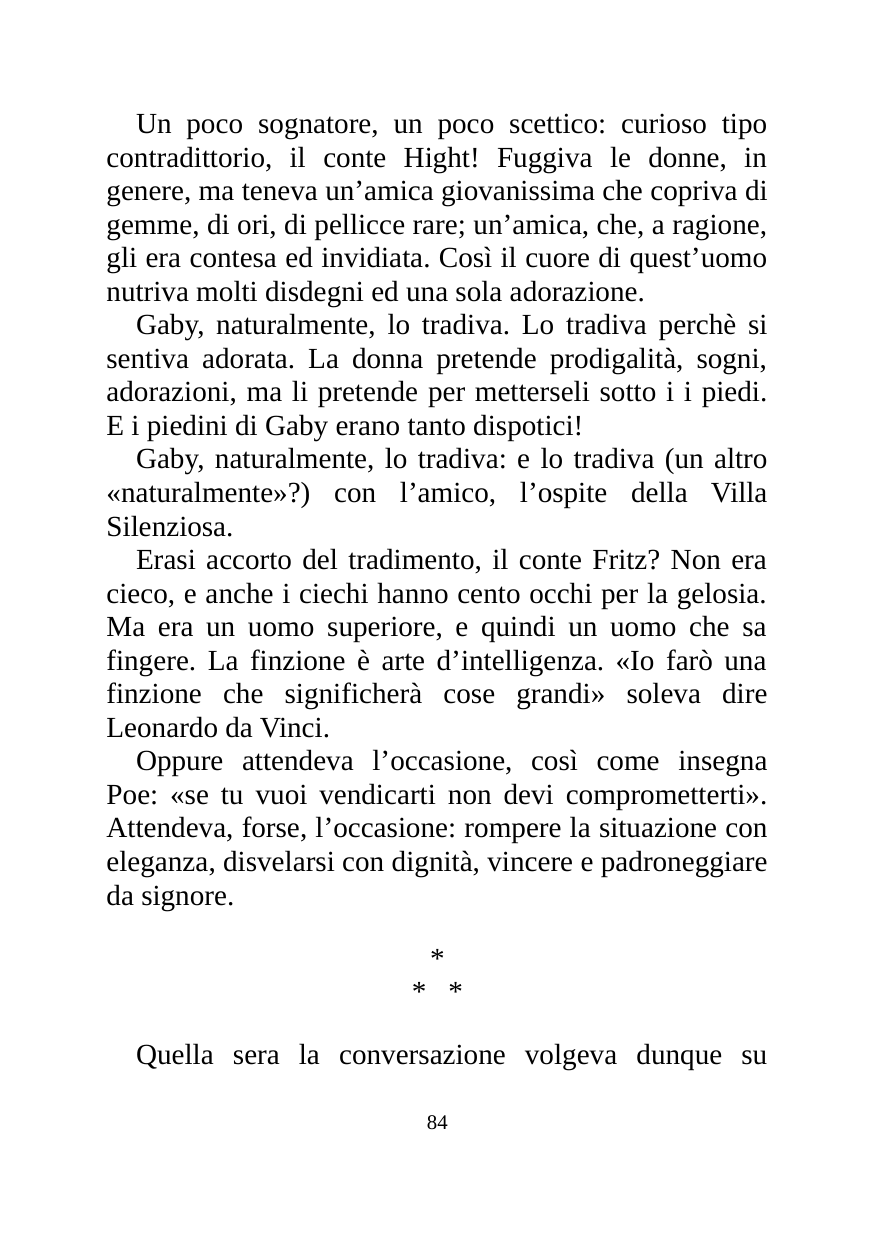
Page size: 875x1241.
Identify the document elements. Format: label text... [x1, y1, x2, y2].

text Gaby, naturalmente, lo tradiva: e lo tradiva (un altro «naturalmente»?) con l’amico, l’ospite della Villa Silenziosa. [106, 442, 768, 542]
text Gaby, naturalmente, lo tradiva. Lo tradiva perchè si sentiva adorata. La donna pretende prodigalità, sogni, adorazioni, ma li pretende per metterseli sotto i i piedi. E i piedini di Gaby erano tanto dispotici! [106, 307, 768, 442]
text Erasi accorto del tradimento, il conte Fritz? Non era cieco, e anche i ciechi hanno cento occhi per la gelosia. Ma era un uomo superiore, e quindi un uomo che sa fingere. La finzione è arte d’intelligenza. «Io farò una finzione che significherà cose grandi» soleva dire Leonardo da Vinci. [106, 542, 768, 743]
text Oppure attendeva l’occasione, così come insegna Poe: «se tu vuoi vendicarti non devi comprometterti». Attendeva, forse, l’occasione: rompere la situazione con eleganza, disvelarsi con dignità, vincere e padroneggiare da signore. [106, 743, 768, 911]
text * * * [106, 941, 768, 1008]
text Quella sera la conversazione volgeva dunque su [106, 1037, 768, 1071]
text Un poco sognatore, un poco scettico: curioso tipo contradittorio, il conte Hight! Fuggiva le donne, in genere, ma teneva un’amica giovanissima che copriva di gemme, di ori, di pellicce rare; un’amica, che, a ragione, gli era contesa ed invidiata. Così il cuore di quest’uomo nutriva molti disdegni ed una sola adorazione. [106, 106, 768, 307]
